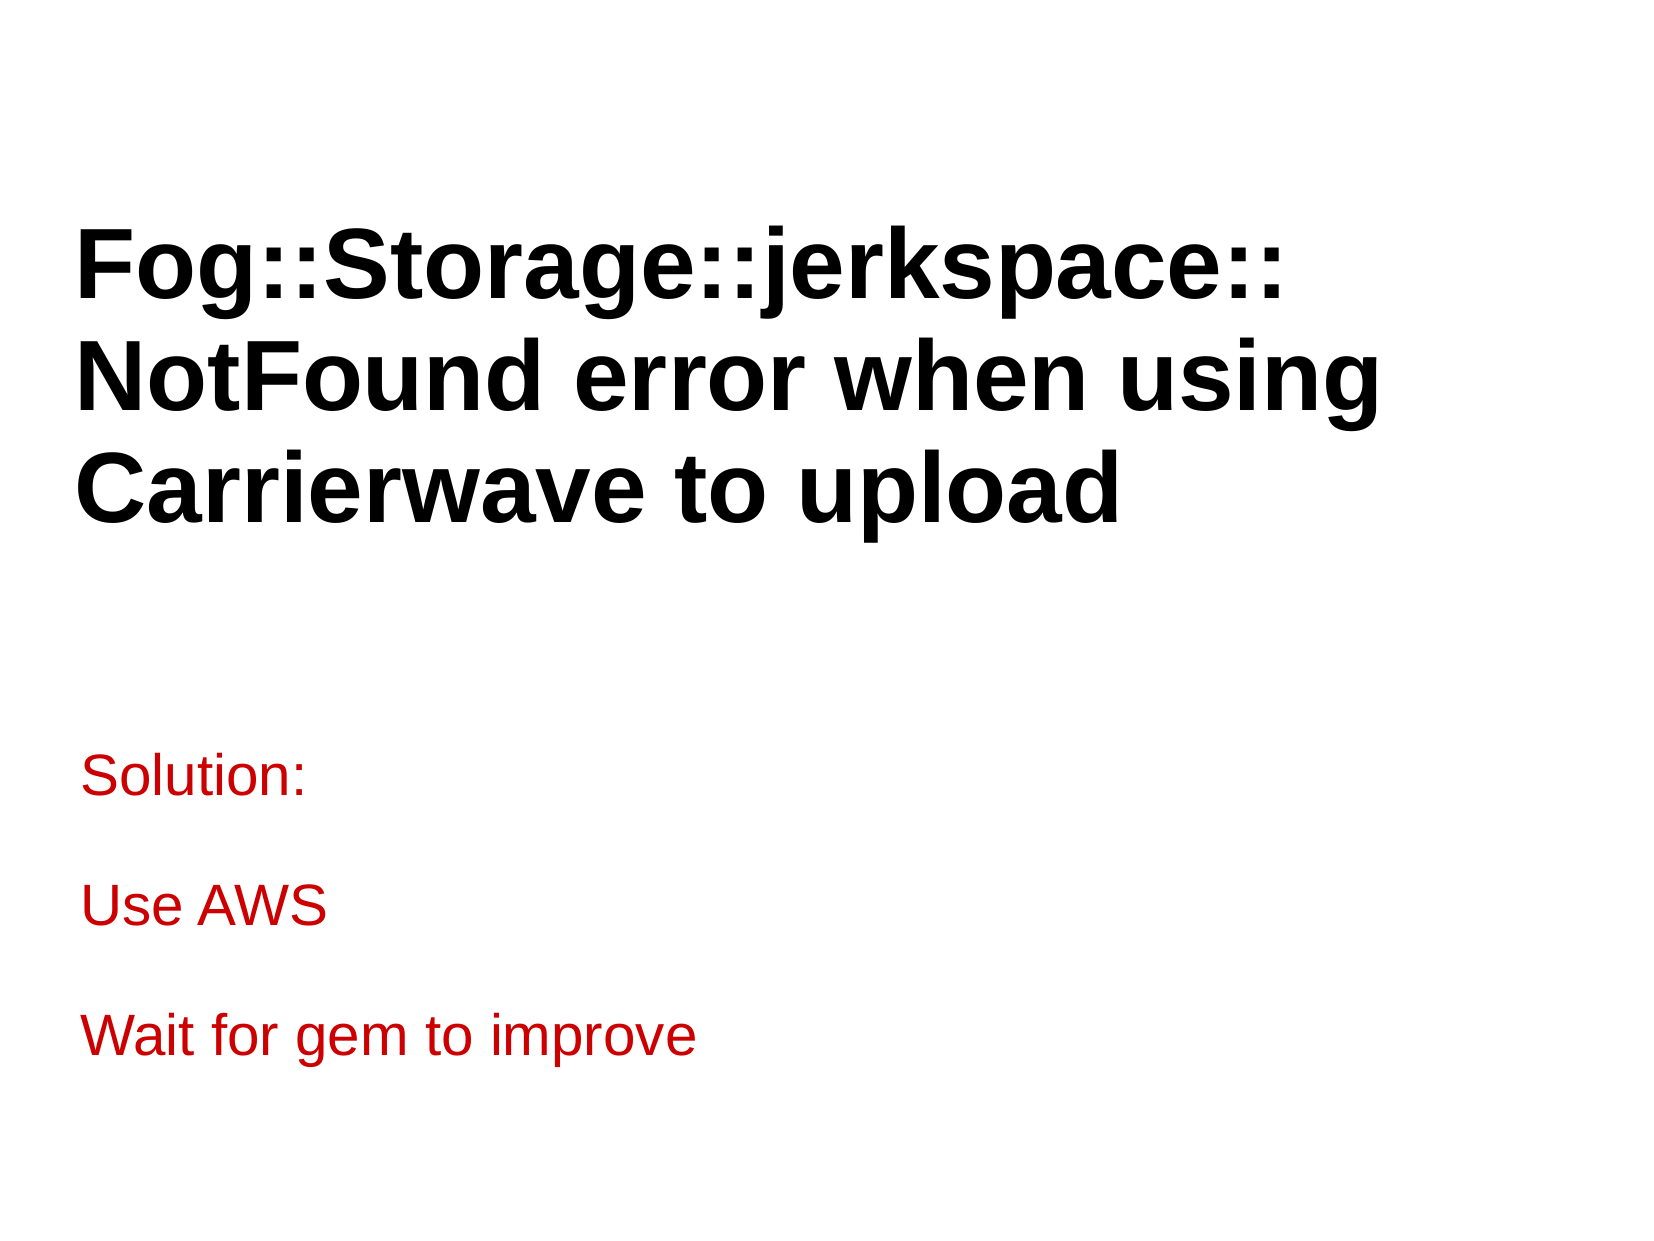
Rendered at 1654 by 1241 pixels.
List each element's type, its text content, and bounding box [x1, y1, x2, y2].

text_box Solution: Use AWS Wait for gem to improve [65, 735, 1611, 1210]
text_box Fog::Storage::jerkspace:: NotFound error when using Carrierwave to upload [60, 200, 1561, 551]
